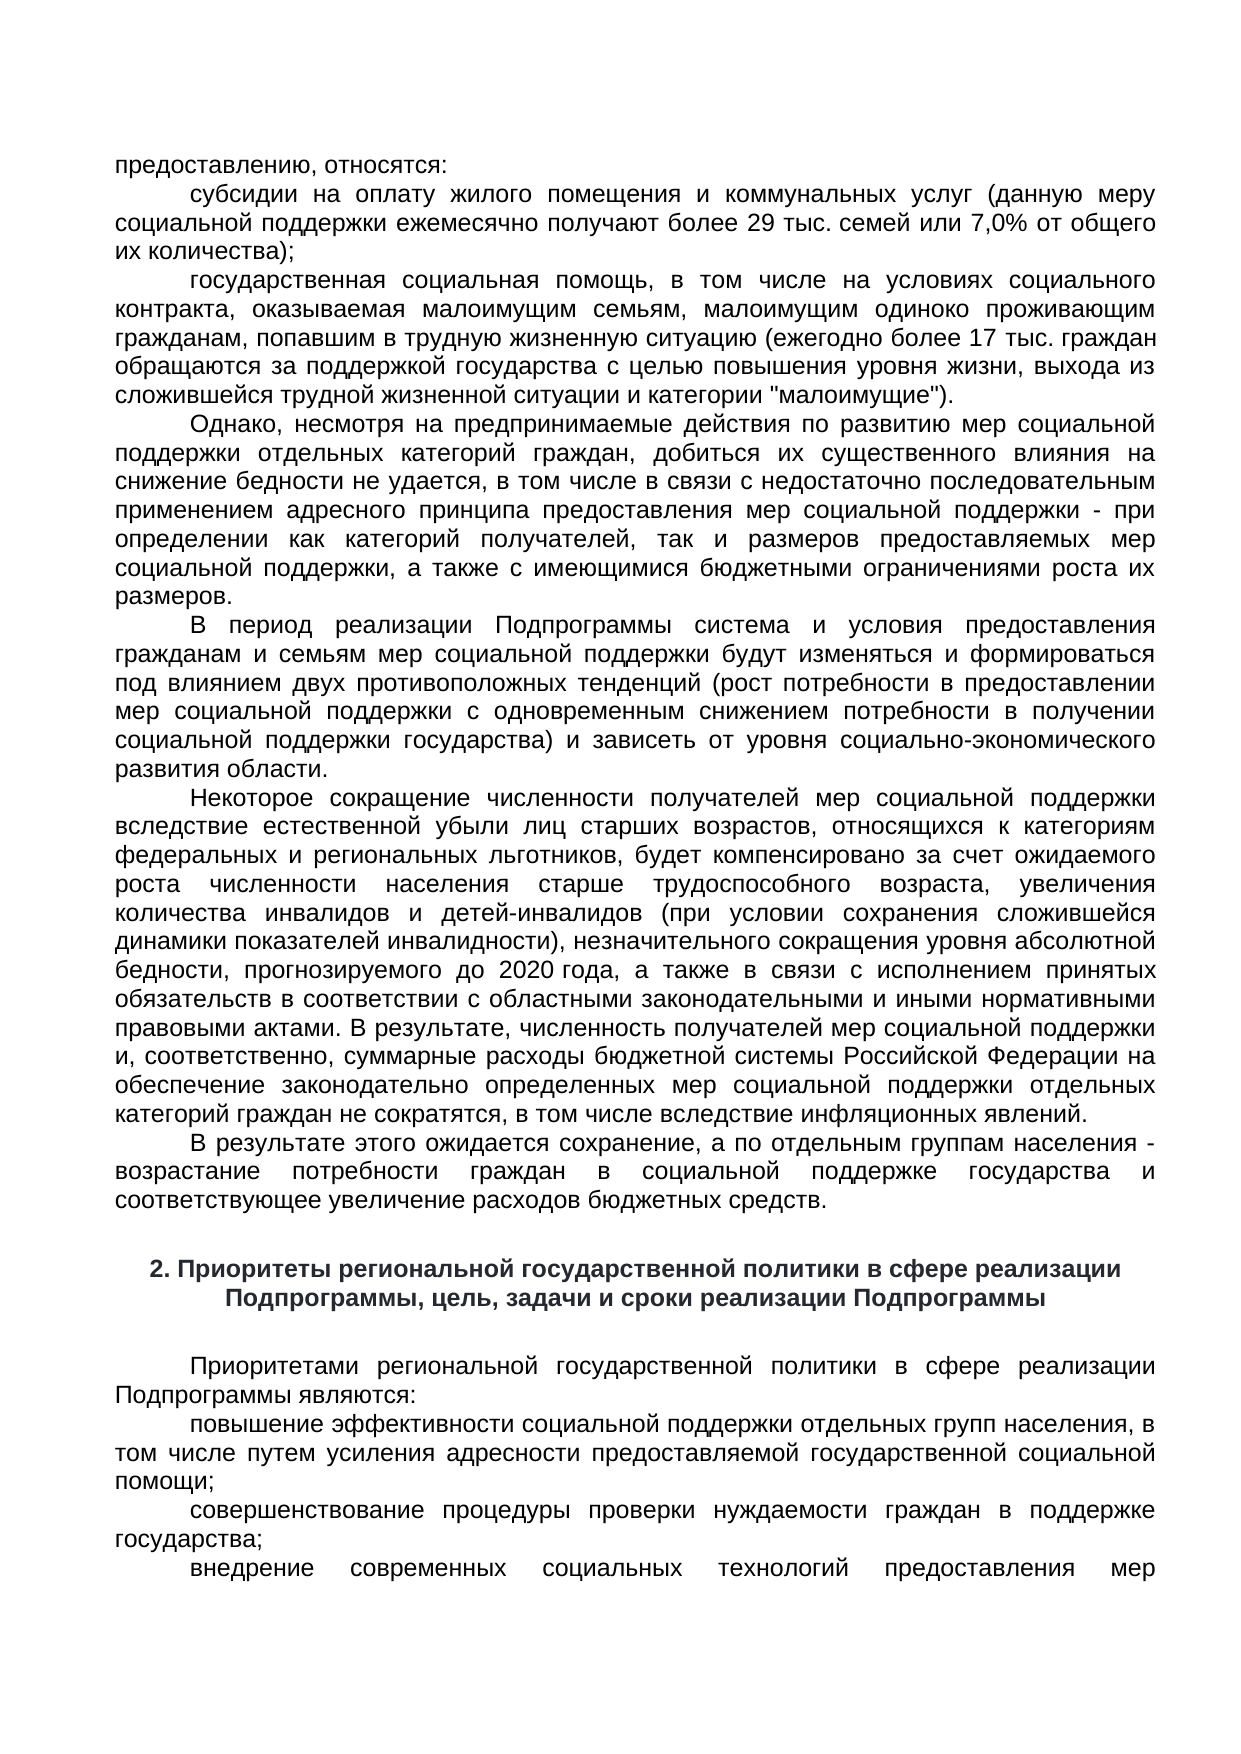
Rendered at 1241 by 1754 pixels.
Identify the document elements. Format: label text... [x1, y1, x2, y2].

text В период реализации Подпрограммы система и условия предоставления гражданам и семьям мер социальной поддержки будут изменяться и формироваться под влиянием двух противоположных тенденций (рост потребности в предоставлении мер социальной поддержки с одновременным снижением потребности в получении социальной поддержки государства) и зависеть от уровня социально-экономического развития области. [114, 610, 1157, 782]
text Приоритетами региональной государственной политики в сфере реализации Подпрограммы являются: [114, 1351, 1157, 1409]
text субсидии на оплату жилого помещения и коммунальных услуг (данную меру социальной поддержки ежемесячно получают более 29 тыс. семей или 7,0% от общего их количества); [114, 179, 1157, 265]
text совершенствование процедуры проверки нуждаемости граждан в поддержке государства; [114, 1495, 1157, 1552]
text Однако, несмотря на предпринимаемые действия по развитию мер социальной поддержки отдельных категорий граждан, добиться их существенного влияния на снижение бедности не удается, в том числе в связи с недостаточно последовательным применением адресного принципа предоставления мер социальной поддержки - при определении как категорий получателей, так и размеров предоставляемых мер социальной поддержки, а также с имеющимися бюджетными ограничениями роста их размеров. [114, 409, 1157, 610]
text повышение эффективности социальной поддержки отдельных групп населения, в том числе путем усиления адресности предоставляемой государственной социальной помощи; [114, 1409, 1157, 1495]
text предоставлению, относятся: [114, 150, 1157, 179]
subtitle 2. Приоритеты региональной государственной политики в сфере реализации Подпрограммы, цель, задачи и сроки реализации Подпрограммы [114, 1254, 1157, 1311]
text внедрение современных социальных технологий предоставления мер [114, 1552, 1157, 1581]
text В результате этого ожидается сохранение, а по отдельным группам населения - возрастание потребности граждан в социальной поддержке государства и соответствующее увеличение расходов бюджетных средств. [114, 1127, 1157, 1214]
text государственная социальная помощь, в том числе на условиях социального контракта, оказываемая малоимущим семьям, малоимущим одиноко проживающим гражданам, попавшим в трудную жизненную ситуацию (ежегодно более 17 тыс. граждан обращаются за поддержкой государства с целью повышения уровня жизни, выхода из сложившейся трудной жизненной ситуации и категории "малоимущие"). [114, 265, 1157, 409]
text Некоторое сокращение численности получателей мер социальной поддержки вследствие естественной убыли лиц старших возрастов, относящихся к категориям федеральных и региональных льготников, будет компенсировано за счет ожидаемого роста численности населения старше трудоспособного возраста, увеличения количества инвалидов и детей-инвалидов (при условии сохранения сложившейся динамики показателей инвалидности), незначительного сокращения уровня абсолютной бедности, прогнозируемого до 2020 года, а также в связи с исполнением принятых обязательств в соответствии с областными законодательными и иными нормативными правовыми актами. В результате, численность получателей мер социальной поддержки и, соответственно, суммарные расходы бюджетной системы Российской Федерации на обеспечение законодательно определенных мер социальной поддержки отдельных категорий граждан не сократятся, в том числе вследствие инфляционных явлений. [114, 782, 1157, 1127]
